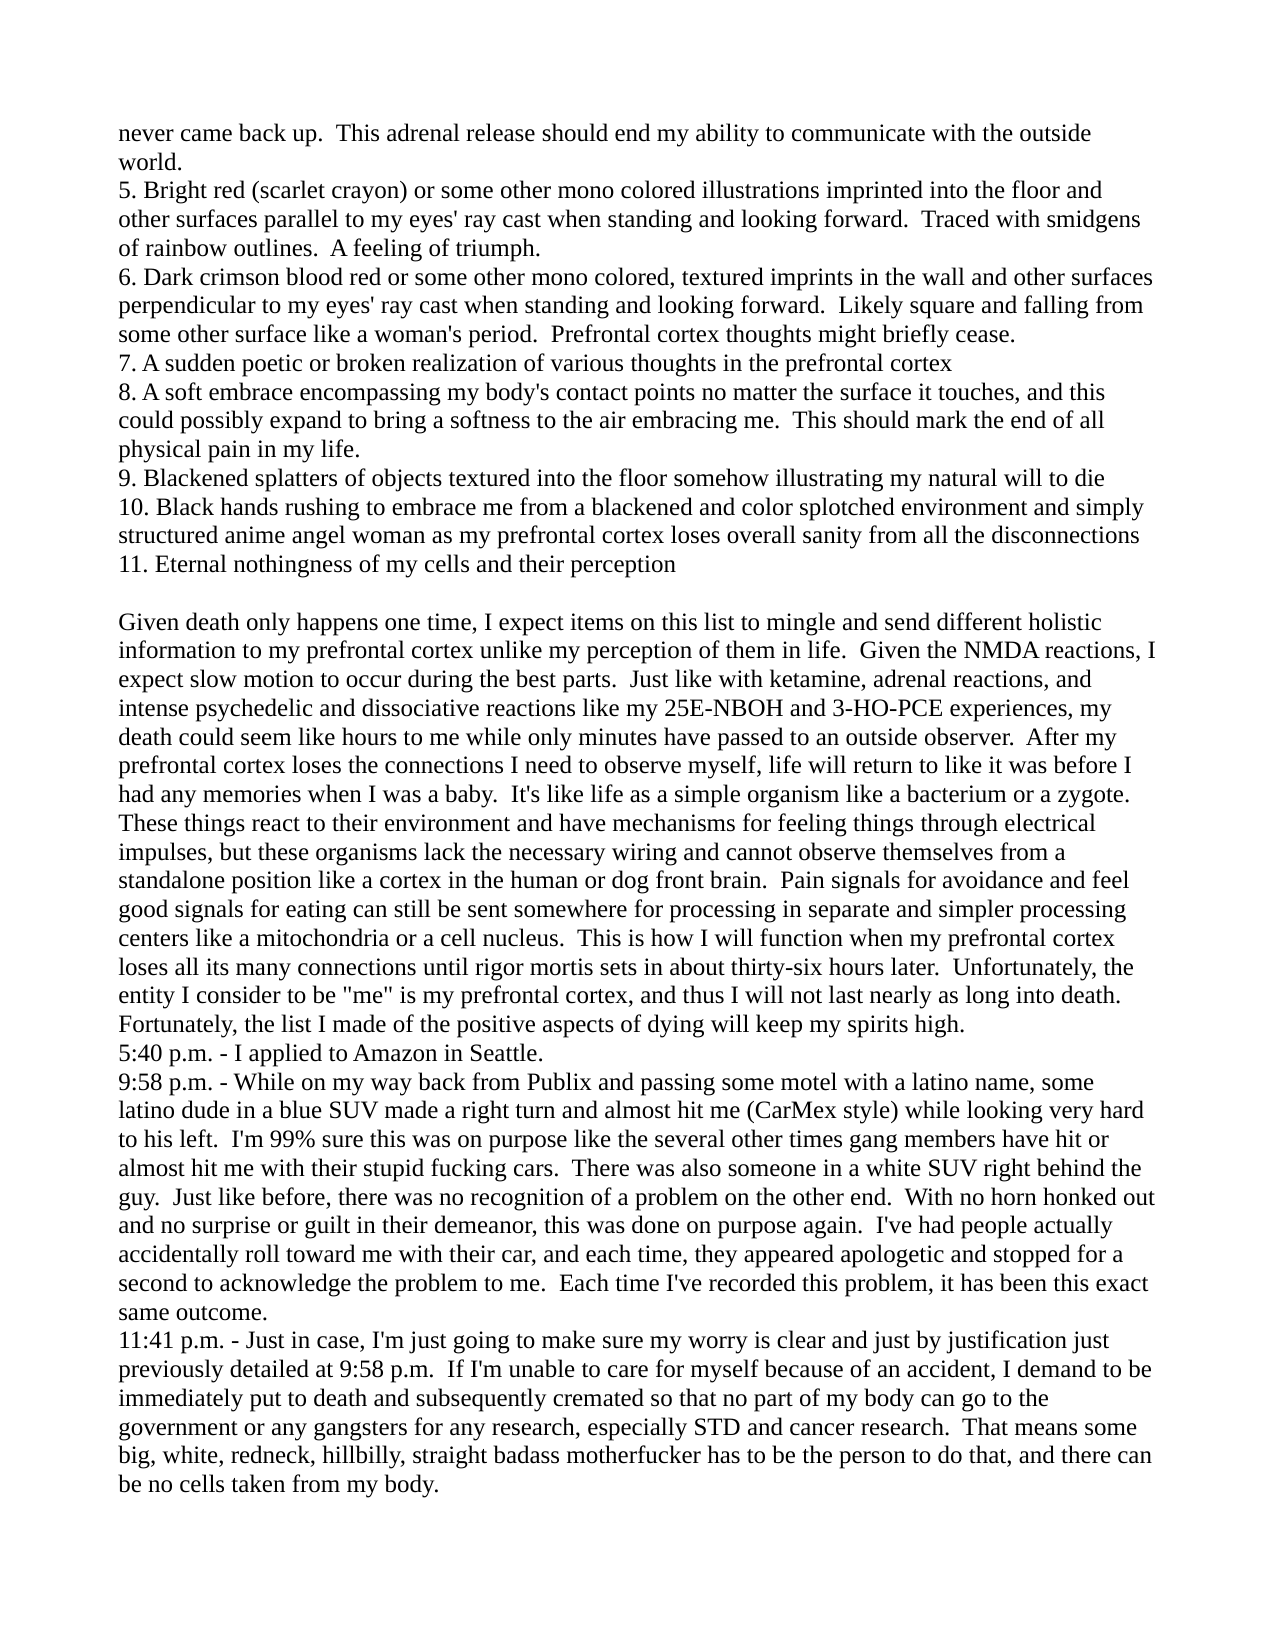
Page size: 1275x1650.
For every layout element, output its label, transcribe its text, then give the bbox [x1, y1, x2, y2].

text 9. Blackened splatters of objects textured into the floor somehow illustrating my natural will to die [118, 463, 1157, 492]
text 5. Bright red (scarlet crayon) or some other mono colored illustrations imprinted into the floor and other surfaces parallel to my eyes' ray cast when standing and looking forward. Traced with smidgens of rainbow outlines. A feeling of triumph. [118, 176, 1157, 262]
text 5:40 p.m. - I applied to Amazon in Seattle. [118, 1038, 1157, 1067]
text 6. Dark crimson blood red or some other mono colored, textured imprints in the wall and other surfaces perpendicular to my eyes' ray cast when standing and looking forward. Likely square and falling from some other surface like a woman's period. Prefrontal cortex thoughts might briefly cease. [118, 262, 1157, 348]
text 10. Black hands rushing to embrace me from a blackened and color splotched environment and simply structured anime angel woman as my prefrontal cortex loses overall sanity from all the disconnections [118, 492, 1157, 549]
text 11:41 p.m. - Just in case, I'm just going to make sure my worry is clear and just by justification just previously detailed at 9:58 p.m. If I'm unable to care for myself because of an accident, I demand to be immediately put to death and subsequently cremated so that no part of my body can go to the government or any gangsters for any research, especially STD and cancer research. That means some big, white, redneck, hillbilly, straight badass motherfucker has to be the person to do that, and there can be no cells taken from my body. [118, 1326, 1157, 1498]
text Given death only happens one time, I expect items on this list to mingle and send different holistic information to my prefrontal cortex unlike my perception of them in life. Given the NMDA reactions, I expect slow motion to occur during the best parts. Just like with ketamine, adrenal reactions, and intense psychedelic and dissociative reactions like my 25E-NBOH and 3-HO-PCE experiences, my death could seem like hours to me while only minutes have passed to an outside observer. After my prefrontal cortex loses the connections I need to observe myself, life will return to like it was before I had any memories when I was a baby. It's like life as a simple organism like a bacterium or a zygote. These things react to their environment and have mechanisms for feeling things through electrical impulses, but these organisms lack the necessary wiring and cannot observe themselves from a standalone position like a cortex in the human or dog front brain. Pain signals for avoidance and feel good signals for eating can still be sent somewhere for processing in separate and simpler processing centers like a mitochondria or a cell nucleus. This is how I will function when my prefrontal cortex loses all its many connections until rigor mortis sets in about thirty-six hours later. Unfortunately, the entity I consider to be "me" is my prefrontal cortex, and thus I will not last nearly as long into death. Fortunately, the list I made of the positive aspects of dying will keep my spirits high. [118, 607, 1157, 1038]
text 11. Eternal nothingness of my cells and their perception [118, 549, 1157, 578]
text 7. A sudden poetic or broken realization of various thoughts in the prefrontal cortex [118, 348, 1157, 377]
text 8. A soft embrace encompassing my body's contact points no matter the surface it touches, and this could possibly expand to bring a softness to the air embracing me. This should mark the end of all physical pain in my life. [118, 377, 1157, 463]
text 9:58 p.m. - While on my way back from Publix and passing some motel with a latino name, some latino dude in a blue SUV made a right turn and almost hit me (CarMex style) while looking very hard to his left. I'm 99% sure this was on purpose like the several other times gang members have hit or almost hit me with their stupid fucking cars. There was also someone in a white SUV right behind the guy. Just like before, there was no recognition of a problem on the other end. With no horn honked out and no surprise or guilt in their demeanor, this was done on purpose again. I've had people actually accidentally roll toward me with their car, and each time, they appeared apologetic and stopped for a second to acknowledge the problem to me. Each time I've recorded this problem, it has been this exact same outcome. [118, 1067, 1157, 1326]
text never came back up. This adrenal release should end my ability to communicate with the outside world. [118, 118, 1157, 176]
